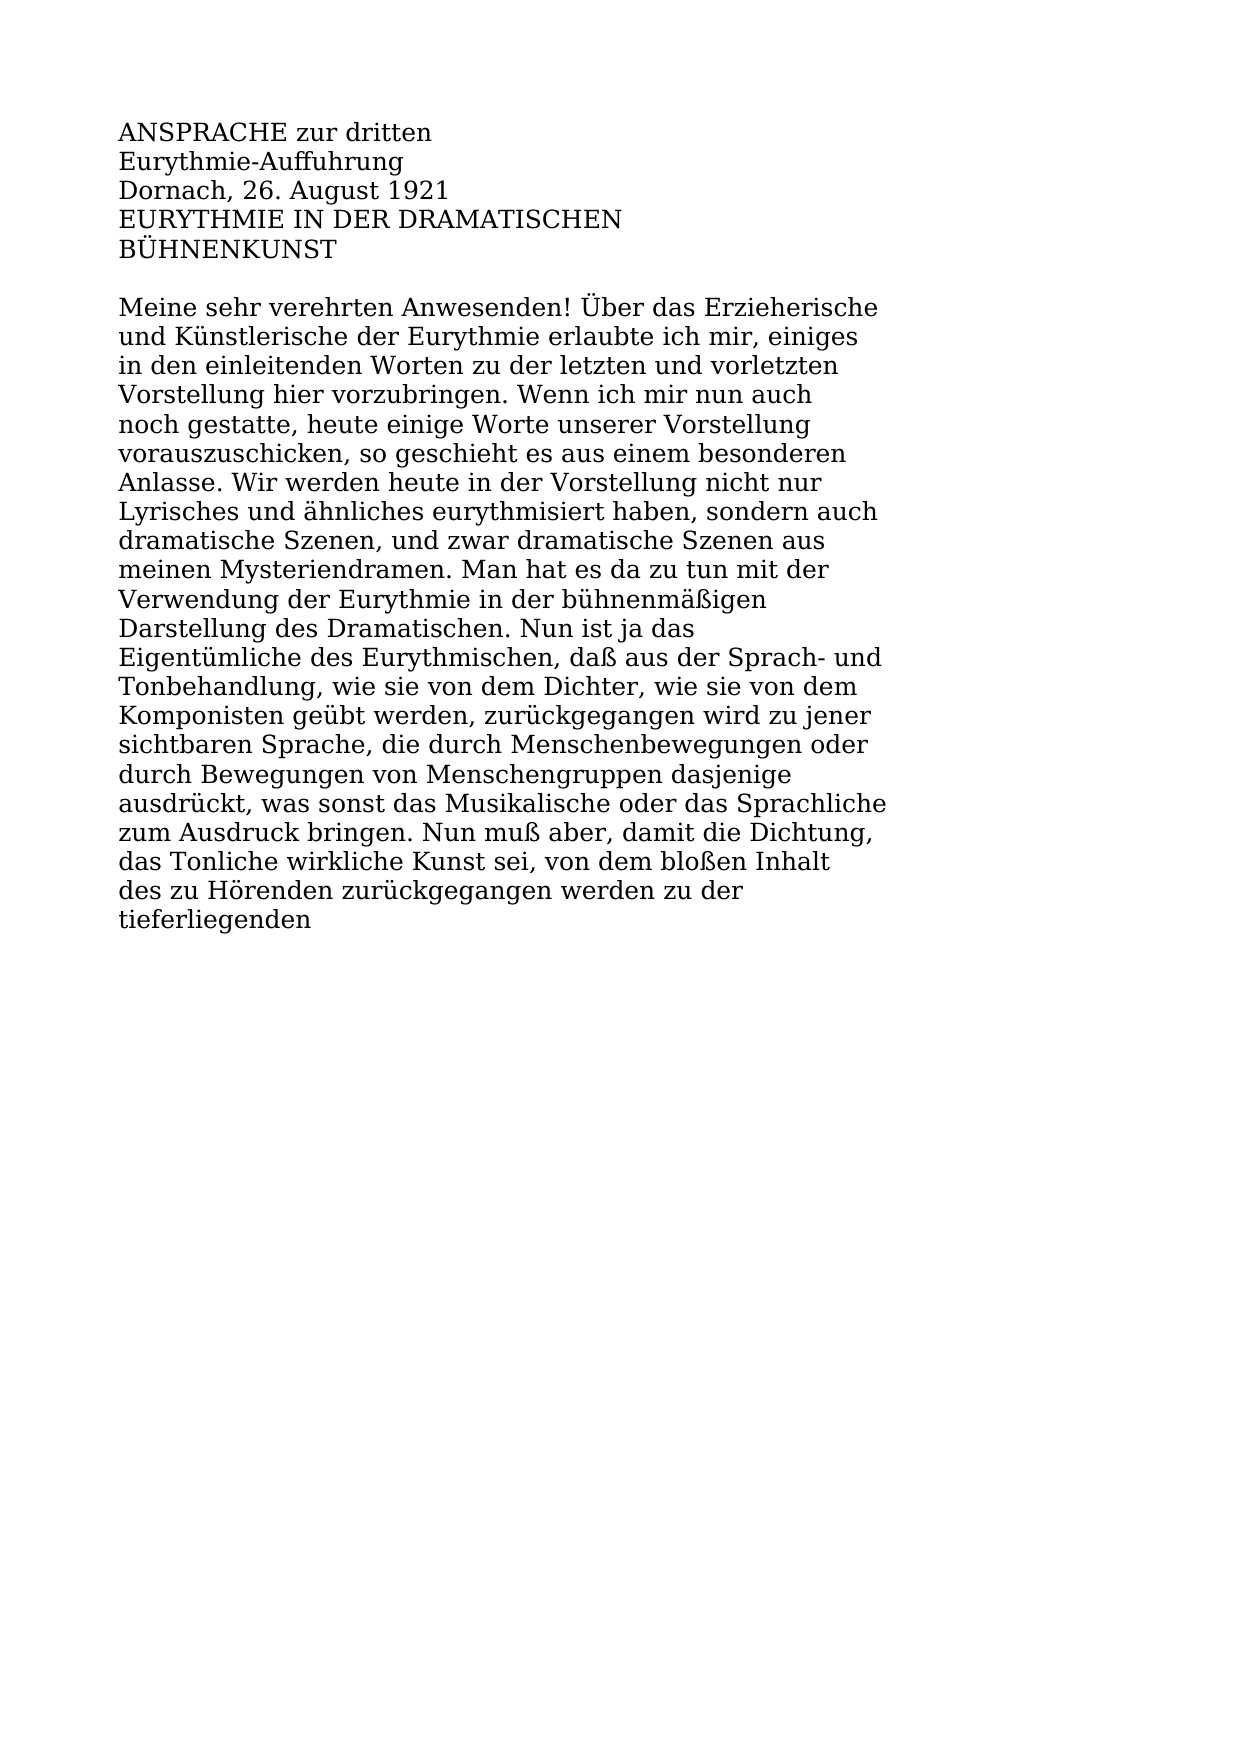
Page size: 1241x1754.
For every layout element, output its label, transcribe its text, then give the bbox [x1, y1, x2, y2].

text Dornach, 26. August 1921 [118, 176, 1122, 206]
text in den einleitenden Worten zu der letzten und vorletzten [118, 351, 1122, 381]
text Eurythmie-Auffuhrung [118, 147, 1122, 176]
text vorauszuschicken, so geschieht es aus einem besonderen [118, 439, 1122, 468]
text noch gestatte, heute einige Worte unserer Vorstellung [118, 410, 1122, 439]
text Komponisten geübt werden, zurückgegangen wird zu jener [118, 701, 1122, 731]
text dramatische Szenen, und zwar dramatische Szenen aus [118, 526, 1122, 556]
text Lyrisches und ähnliches eurythmisiert haben, sondern auch [118, 497, 1122, 526]
text Tonbehandlung, wie sie von dem Dichter, wie sie von dem [118, 672, 1122, 701]
text tieferliegenden [118, 906, 1122, 935]
text Darstellung des Dramatischen. Nun ist ja das [118, 614, 1122, 643]
text sichtbaren Sprache, die durch Menschenbewegungen oder [118, 731, 1122, 760]
text ANSPRACHE zur dritten [118, 118, 1122, 147]
text des zu Hörenden zurückgegangen werden zu der [118, 876, 1122, 906]
text Anlasse. Wir werden heute in der Vorstellung nicht nur [118, 468, 1122, 497]
text ausdrückt, was sonst das Musikalische oder das Sprachliche [118, 789, 1122, 818]
text das Tonliche wirkliche Kunst sei, von dem bloßen Inhalt [118, 847, 1122, 876]
text und Künstlerische der Eurythmie erlaubte ich mir, einiges [118, 322, 1122, 351]
text durch Bewegungen von Menschengruppen dasjenige [118, 760, 1122, 789]
text BÜHNENKUNST [118, 235, 1122, 264]
text EURYTHMIE IN DER DRAMATISCHEN [118, 206, 1122, 235]
text Verwendung der Eurythmie in der bühnenmäßigen [118, 585, 1122, 614]
text Meine sehr verehrten Anwesenden! Über das Erzieherische [118, 293, 1122, 322]
text zum Ausdruck bringen. Nun muß aber, damit die Dichtung, [118, 818, 1122, 847]
text Eigentümliche des Eurythmischen, daß aus der Sprach- und [118, 643, 1122, 672]
text Vorstellung hier vorzubringen. Wenn ich mir nun auch [118, 381, 1122, 410]
text meinen Mysteriendramen. Man hat es da zu tun mit der [118, 556, 1122, 585]
